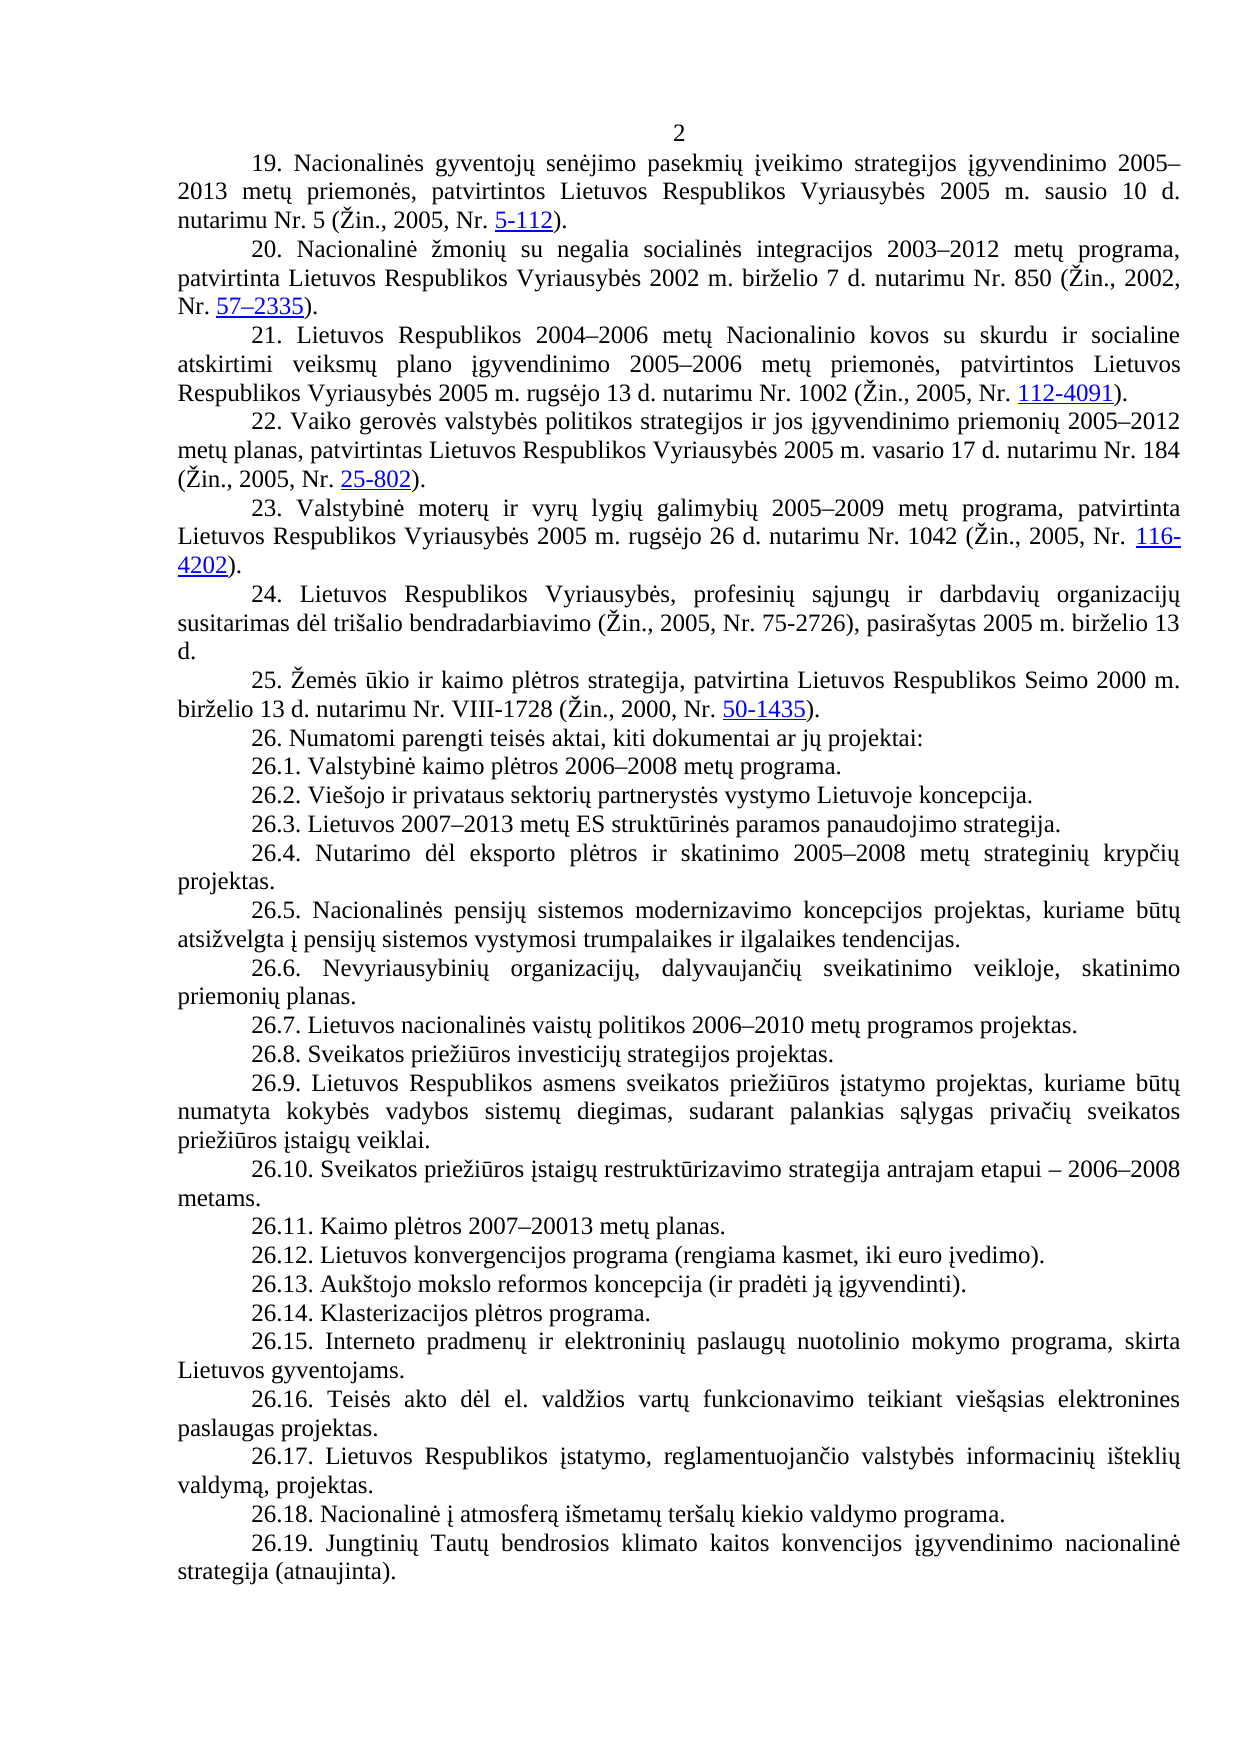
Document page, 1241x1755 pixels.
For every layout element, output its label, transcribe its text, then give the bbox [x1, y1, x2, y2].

text 26.12. Lietuvos konvergencijos programa (rengiama kasmet, iki euro įvedimo). [177, 1240, 1181, 1269]
text 26.3. Lietuvos 2007–2013 metų ES struktūrinės paramos panaudojimo strategija. [177, 809, 1181, 838]
text 26.4. Nutarimo dėl eksporto plėtros ir skatinimo 2005–2008 metų strateginių krypčių projektas. [177, 838, 1181, 895]
text 20. Nacionalinė žmonių su negalia socialinės integracijos 2003–2012 metų programa, patvirtinta Lietuvos Respublikos Vyriausybės 2002 m. birželio 7 d. nutarimu Nr. 850 (Žin., 2002, Nr. 57–2335). [177, 234, 1181, 320]
text 25. Žemės ūkio ir kaimo plėtros strategija, patvirtina Lietuvos Respublikos Seimo 2000 m. birželio 13 d. nutarimu Nr. VIII-1728 (Žin., 2000, Nr. 50-1435). [177, 665, 1181, 723]
text 21. Lietuvos Respublikos 2004–2006 metų Nacionalinio kovos su skurdu ir socialine atskirtimi veiksmų plano įgyvendinimo 2005–2006 metų priemonės, patvirtintos Lietuvos Respublikos Vyriausybės 2005 m. rugsėjo 13 d. nutarimu Nr. 1002 (Žin., 2005, Nr. 112-4091). [177, 320, 1181, 406]
text 26.9. Lietuvos Respublikos asmens sveikatos priežiūros įstatymo projektas, kuriame būtų numatyta kokybės vadybos sistemų diegimas, sudarant palankias sąlygas privačių sveikatos priežiūros įstaigų veiklai. [177, 1068, 1181, 1154]
text 26.1. Valstybinė kaimo plėtros 2006–2008 metų programa. [177, 751, 1181, 780]
text 26.8. Sveikatos priežiūros investicijų strategijos projektas. [177, 1039, 1181, 1068]
text 22. Vaiko gerovės valstybės politikos strategijos ir jos įgyvendinimo priemonių 2005–2012 metų planas, patvirtintas Lietuvos Respublikos Vyriausybės 2005 m. vasario 17 d. nutarimu Nr. 184 (Žin., 2005, Nr. 25-802). [177, 406, 1181, 493]
text 26.2. Viešojo ir privataus sektorių partnerystės vystymo Lietuvoje koncepcija. [177, 780, 1181, 809]
text 26.13. Aukštojo mokslo reformos koncepcija (ir pradėti ją įgyvendinti). [177, 1269, 1181, 1298]
text 19. Nacionalinės gyventojų senėjimo pasekmių įveikimo strategijos įgyvendinimo 2005–2013 metų priemonės, patvirtintos Lietuvos Respublikos Vyriausybės 2005 m. sausio 10 d. nutarimu Nr. 5 (Žin., 2005, Nr. 5-112). [177, 148, 1181, 234]
text 26.7. Lietuvos nacionalinės vaistų politikos 2006–2010 metų programos projektas. [177, 1010, 1181, 1039]
text 26.14. Klasterizacijos plėtros programa. [177, 1298, 1181, 1326]
text 26.18. Nacionalinė į atmosferą išmetamų teršalų kiekio valdymo programa. [177, 1499, 1181, 1528]
text 26.17. Lietuvos Respublikos įstatymo, reglamentuojančio valstybės informacinių išteklių valdymą, projektas. [177, 1441, 1181, 1499]
text 26.16. Teisės akto dėl el. valdžios vartų funkcionavimo teikiant viešąsias elektronines paslaugas projektas. [177, 1384, 1181, 1441]
text 26.10. Sveikatos priežiūros įstaigų restruktūrizavimo strategija antrajam etapui – 2006–2008 metams. [177, 1154, 1181, 1211]
text 23. Valstybinė moterų ir vyrų lygių galimybių 2005–2009 metų programa, patvirtinta Lietuvos Respublikos Vyriausybės 2005 m. rugsėjo 26 d. nutarimu Nr. 1042 (Žin., 2005, Nr. 116-4202). [177, 493, 1181, 579]
text 26. Numatomi parengti teisės aktai, kiti dokumentai ar jų projektai: [177, 723, 1181, 751]
text 26.6. Nevyriausybinių organizacijų, dalyvaujančių sveikatinimo veikloje, skatinimo priemonių planas. [177, 953, 1181, 1010]
text 26.11. Kaimo plėtros 2007–20013 metų planas. [177, 1211, 1181, 1240]
text 26.19. Jungtinių Tautų bendrosios klimato kaitos konvencijos įgyvendinimo nacionalinė strategija (atnaujinta). [177, 1528, 1181, 1585]
text 26.5. Nacionalinės pensijų sistemos modernizavimo koncepcijos projektas, kuriame būtų atsižvelgta į pensijų sistemos vystymosi trumpalaikes ir ilgalaikes tendencijas. [177, 895, 1181, 953]
text 26.15. Interneto pradmenų ir elektroninių paslaugų nuotolinio mokymo programa, skirta Lietuvos gyventojams. [177, 1326, 1181, 1384]
text 24. Lietuvos Respublikos Vyriausybės, profesinių sąjungų ir darbdavių organizacijų susitarimas dėl trišalio bendradarbiavimo (Žin., 2005, Nr. 75-2726), pasirašytas 2005 m. birželio 13 d. [177, 579, 1181, 665]
